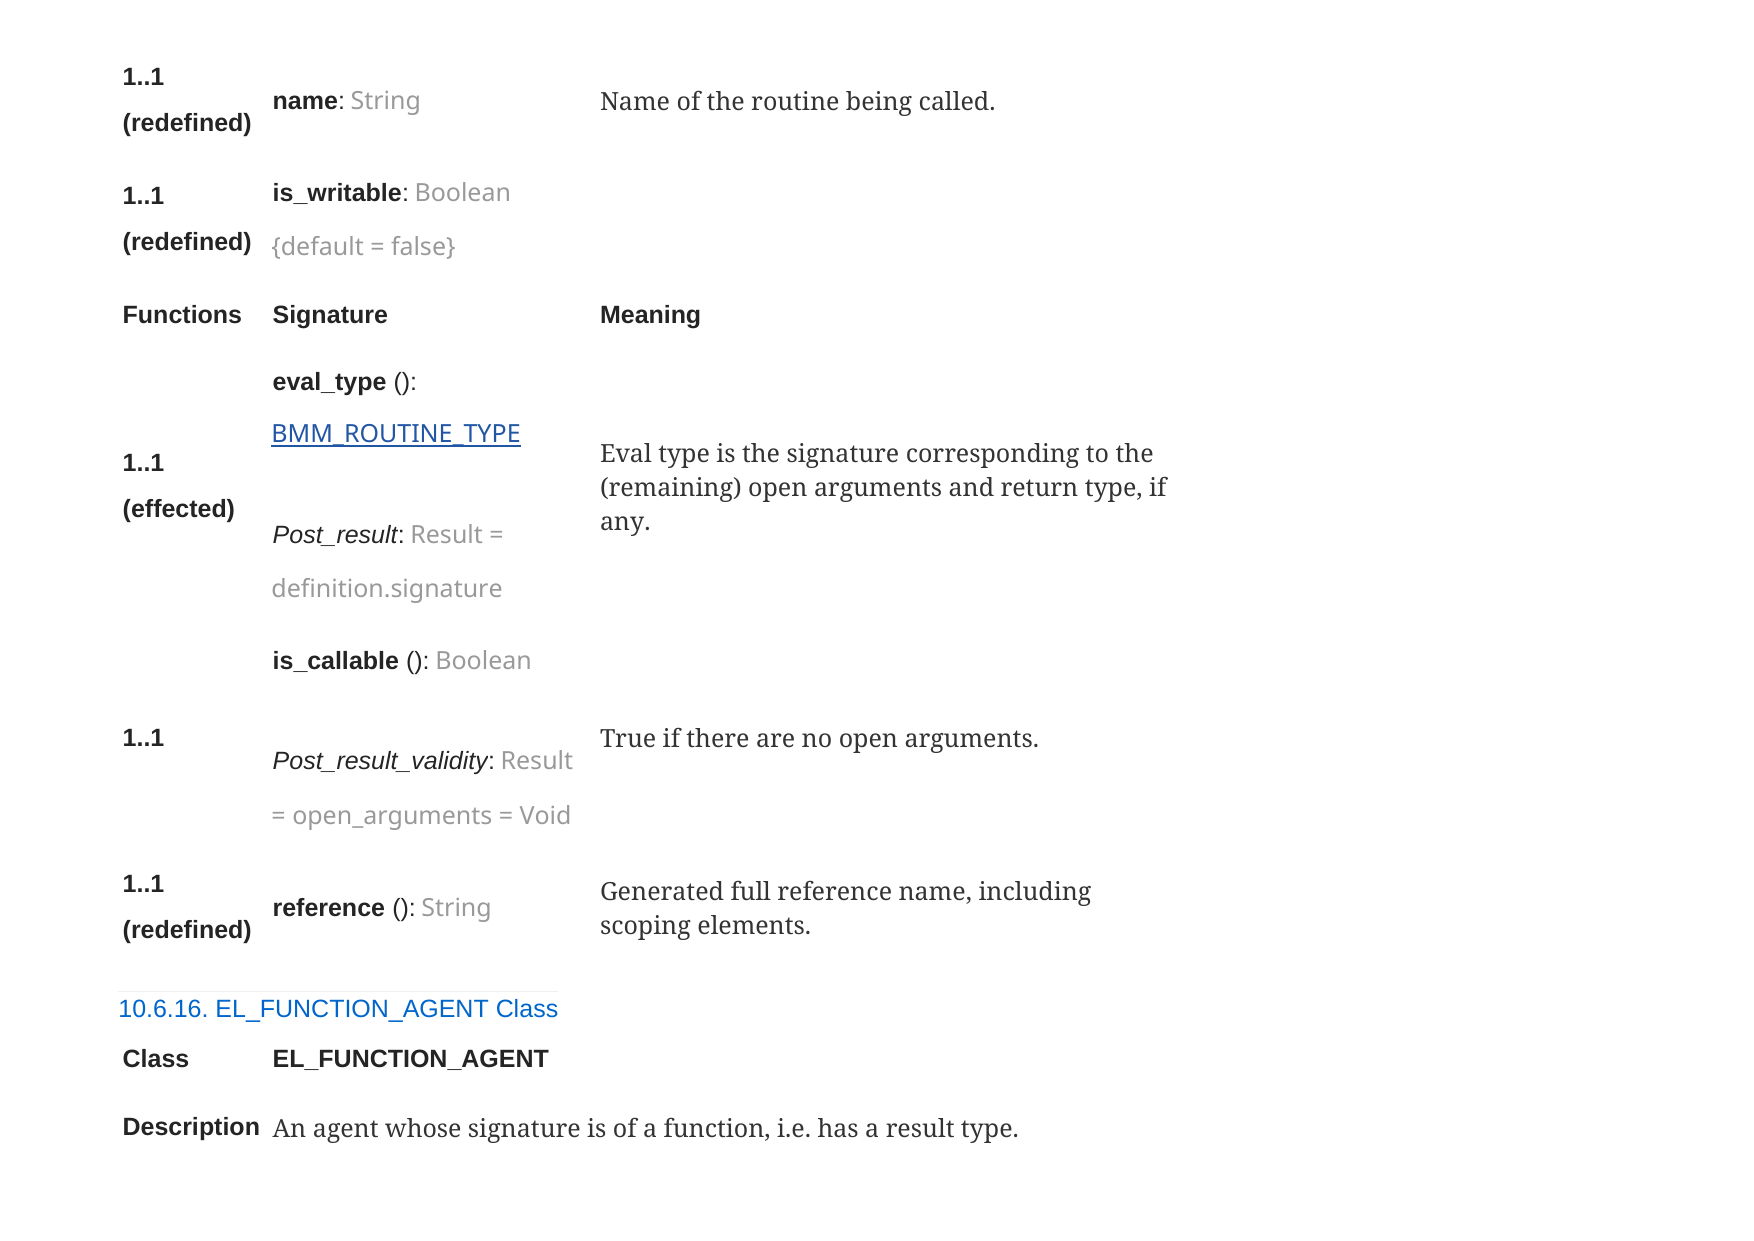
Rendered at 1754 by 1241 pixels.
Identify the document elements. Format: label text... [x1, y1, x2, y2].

table_cell Description [118, 1108, 268, 1177]
table_cell reference (): String [268, 866, 596, 978]
table_cell 1..1 (redefined) [118, 59, 268, 171]
table_cell [596, 171, 1181, 297]
table_cell name: String [268, 59, 596, 171]
table_cell is_writable: Boolean {default = false} [268, 171, 596, 297]
table_cell 1..1 (effected) [118, 364, 268, 639]
table_cell An agent whose signature is of a function, i.e. has a result type. [268, 1108, 1181, 1177]
table_header EL_FUNCTION_AGENT [268, 1042, 1181, 1108]
table_cell Signature [268, 298, 596, 364]
table_cell 1..1 (redefined) [118, 866, 268, 978]
table_cell 1..1 [118, 640, 268, 866]
table_cell eval_type (): BMM_ROUTINE_TYPE Post_result: Result = definition.signature [268, 364, 596, 639]
table_cell 1..1 (redefined) [118, 171, 268, 297]
table_cell True if there are no open arguments. [596, 640, 1181, 866]
table_cell Generated full reference name, including scoping elements. [596, 866, 1181, 978]
subtitle 10.6.16. EL_FUNCTION_AGENT Class [118, 991, 1695, 1023]
table_cell Meaning [596, 298, 1181, 364]
table_cell is_callable (): Boolean Post_result_validity: Result = open_arguments = Void [268, 640, 596, 866]
table_cell Name of the routine being called. [596, 59, 1181, 171]
table_cell Functions [118, 298, 268, 364]
table_header Class [118, 1042, 268, 1108]
table_cell Eval type is the signature corresponding to the (remaining) open arguments and return type, if any. [596, 364, 1181, 639]
